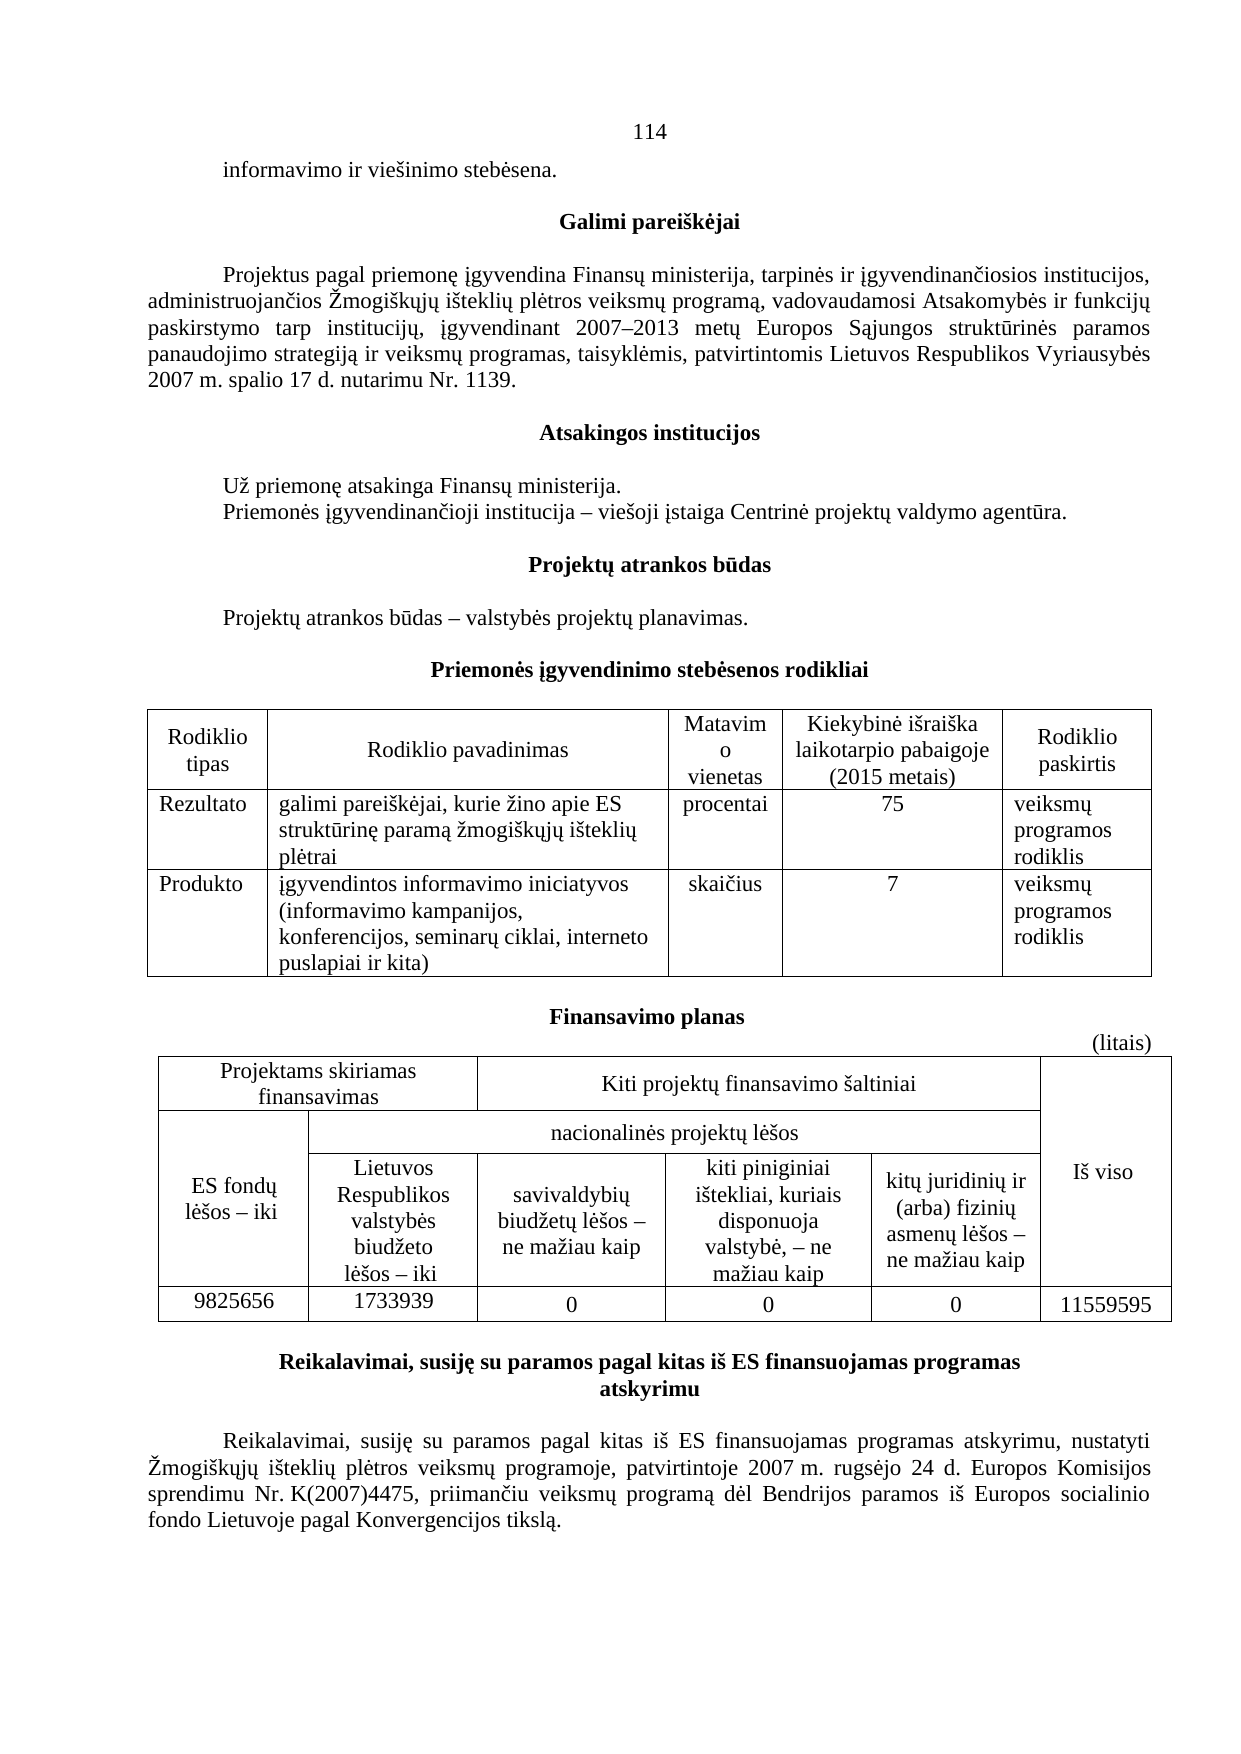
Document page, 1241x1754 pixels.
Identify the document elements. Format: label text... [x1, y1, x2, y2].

table_cell 0 [666, 1287, 871, 1321]
text Reikalavimai, susiję su paramos pagal kitas iš ES finansuojamas programas atskyrimu [148, 1348, 1152, 1401]
table_cell skaičius [669, 870, 782, 976]
table_header Kiti projektų finansavimo šaltiniai [478, 1057, 1040, 1109]
table_cell Rezultato [148, 790, 267, 869]
text Priemonės įgyvendinimo stebėsenos rodikliai [148, 656, 1152, 683]
text informavimo ir viešinimo stebėsena. [148, 156, 1152, 182]
text Galimi pareiškėjai [148, 208, 1152, 235]
table_header Rodiklio paskirtis [1003, 710, 1151, 789]
table_header Rodiklio tipas [148, 710, 267, 789]
text (litais) [148, 1029, 1152, 1056]
text Reikalavimai, susiję su paramos pagal kitas iš ES finansuojamas programas atskyrimu, nustatyti Žmogiškųjų išteklių plėtros veiksmų programoje, patvirtintoje 2007 m. rugsėjo 24 d. Europos Komisijos sprendimu Nr. K(2007)4475, priimančiu veiksmų programą dėl Bendrijos paramos iš Europos socialinio fondo Lietuvoje pagal Konvergencijos tikslą. [148, 1427, 1152, 1533]
table_cell 9825656 [159, 1287, 308, 1321]
table_cell įgyvendintos informavimo iniciatyvos (informavimo kampanijos, konferencijos, seminarų ciklai, interneto puslapiai ir kita) [268, 870, 668, 976]
table_header Kiekybinė išraiška laikotarpio pabaigoje (2015 metais) [783, 710, 1002, 789]
table_cell 11559595 [1041, 1287, 1171, 1321]
table_cell nacionalinės projektų lėšos [309, 1111, 1040, 1153]
table_header Rodiklio pavadinimas [268, 710, 668, 789]
table_cell 1733939 [309, 1287, 477, 1321]
table_cell 0 [478, 1287, 665, 1321]
text Projektus pagal priemonę įgyvendina Finansų ministerija, tarpinės ir įgyvendinančiosios institucijos, administruojančios Žmogiškųjų išteklių plėtros veiksmų programą, vadovaudamosi Atsakomybės ir funkcijų paskirstymo tarp institucijų, įgyvendinant 2007–2013 metų Europos Sąjungos struktūrinės paramos panaudojimo strategiją ir veiksmų programas, taisyklėmis, patvirtintomis Lietuvos Respublikos Vyriausybės 2007 m. spalio 17 d. nutarimu Nr. 1139. [148, 261, 1152, 393]
table_cell kiti piniginiai ištekliai, kuriais disponuoja valstybė, – ne mažiau kaip [666, 1154, 871, 1286]
table_header Matavimo vienetas [669, 710, 782, 789]
text Už priemonę atsakinga Finansų ministerija. [148, 472, 1152, 498]
table_cell savivaldybių biudžetų lėšos – ne mažiau kaip [478, 1154, 665, 1286]
table_cell ES fondų lėšos – iki [159, 1111, 308, 1286]
table_cell 75 [783, 790, 1002, 869]
table_cell 0 [872, 1287, 1040, 1321]
table_cell Lietuvos Respublikos valstybės biudžeto lėšos – iki [309, 1154, 477, 1286]
table_cell veiksmų programos rodiklis [1003, 790, 1151, 869]
table_cell 7 [783, 870, 1002, 976]
text Finansavimo planas [148, 1003, 1152, 1029]
table_cell Produkto [148, 870, 267, 976]
table_header Projektams skiriamas finansavimas [159, 1057, 477, 1109]
text Priemonės įgyvendinančioji institucija – viešoji įstaiga Centrinė projektų valdymo agentūra. [148, 498, 1152, 524]
table_cell kitų juridinių ir (arba) fizinių asmenų lėšos – ne mažiau kaip [872, 1154, 1040, 1286]
table_cell veiksmų programos rodiklis [1003, 870, 1151, 976]
table_header Iš viso [1041, 1057, 1171, 1286]
text Projektų atrankos būdas [148, 551, 1152, 577]
text Projektų atrankos būdas – valstybės projektų planavimas. [148, 604, 1152, 630]
text Atsakingos institucijos [148, 419, 1152, 446]
table_cell galimi pareiškėjai, kurie žino apie ES struktūrinę paramą žmogiškųjų išteklių plėtrai [268, 790, 668, 869]
table_cell procentai [669, 790, 782, 869]
